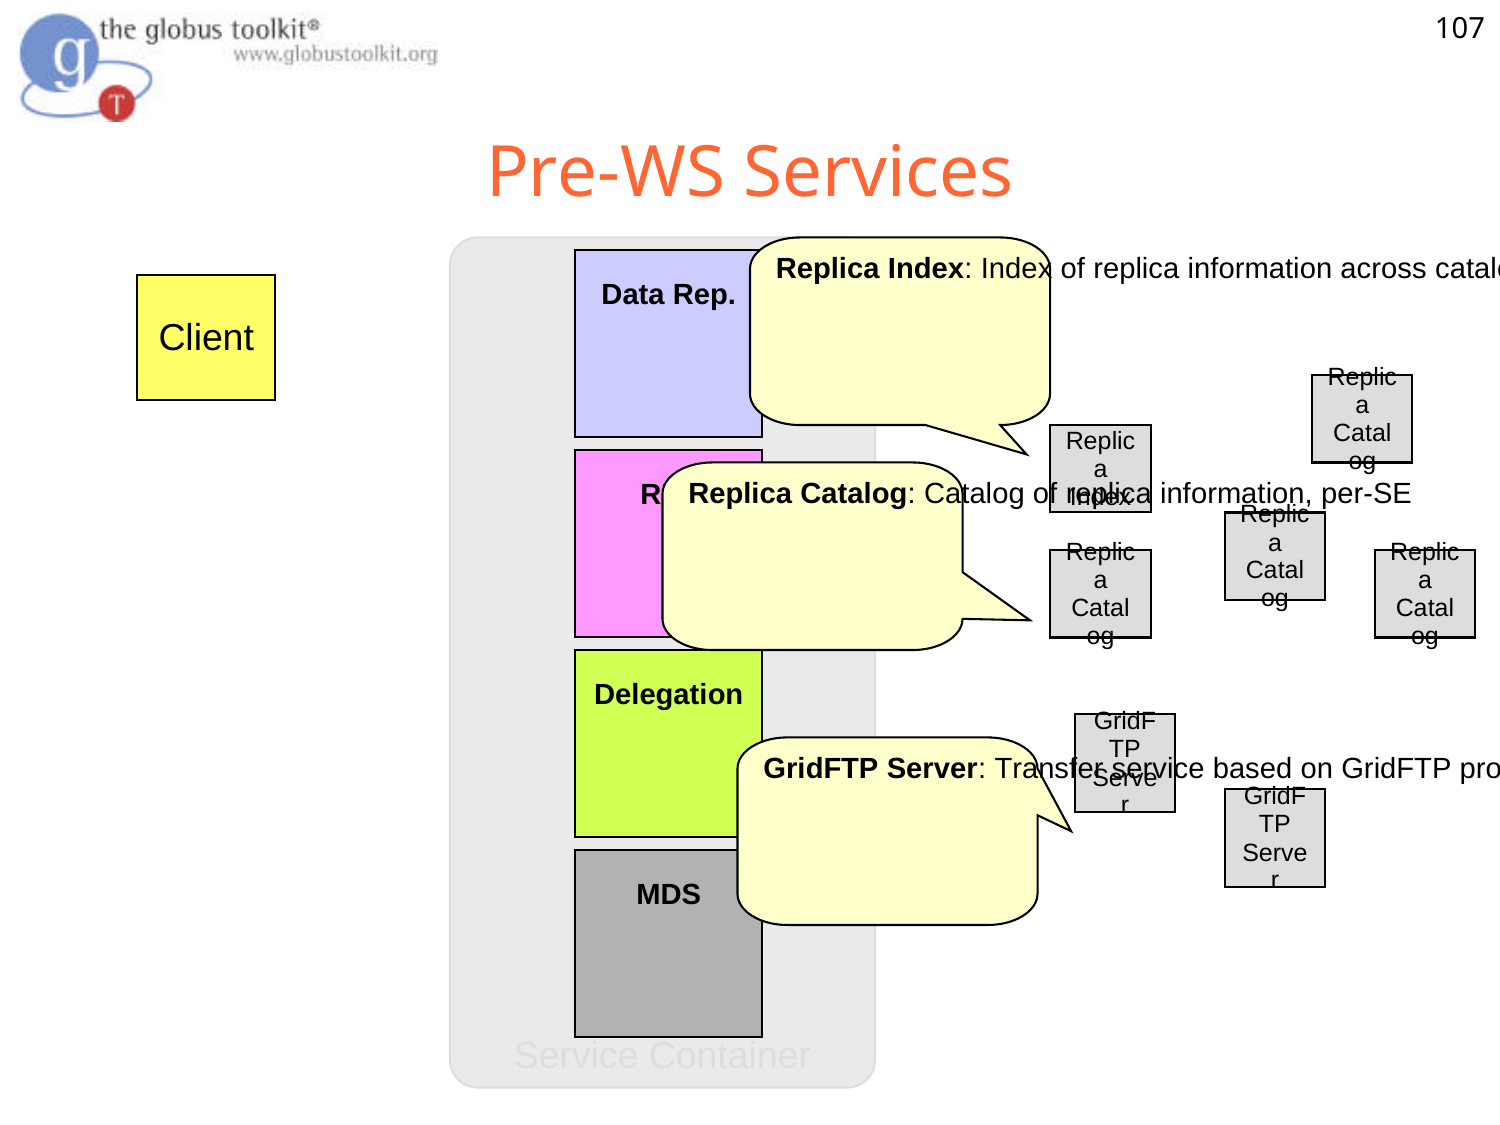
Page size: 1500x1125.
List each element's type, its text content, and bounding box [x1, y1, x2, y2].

text_box GridFTP Server [1074, 713, 1176, 813]
text_box Replica Catalog [1312, 375, 1413, 463]
text_box Replica Catalog [1224, 512, 1326, 601]
picture [17, 12, 438, 122]
text_box Client [137, 275, 275, 400]
text_box RFT [574, 449, 763, 638]
text_box Replica Index [1049, 424, 1152, 513]
text_box [763, 651, 876, 741]
text_box GridFTP Server [1224, 788, 1326, 888]
text_box Replica Index: Index of replica information across catalogs [750, 237, 1051, 455]
text_box Delegation [574, 649, 763, 838]
text_box Replica Catalog [1049, 549, 1152, 638]
text_box Replica Catalog: Catalog of replica information, per-SE [662, 462, 1030, 651]
text_box MDS [574, 849, 763, 1038]
title Pre-WS Services [112, 99, 1388, 225]
text_box Service Container [499, 1027, 826, 1085]
text_box Data Rep. [574, 249, 763, 438]
text_box GridFTP Server: Transfer service based on GridFTP protocol [737, 737, 1072, 925]
text_box Replica Catalog [1374, 549, 1476, 638]
text_box [449, 237, 876, 1088]
